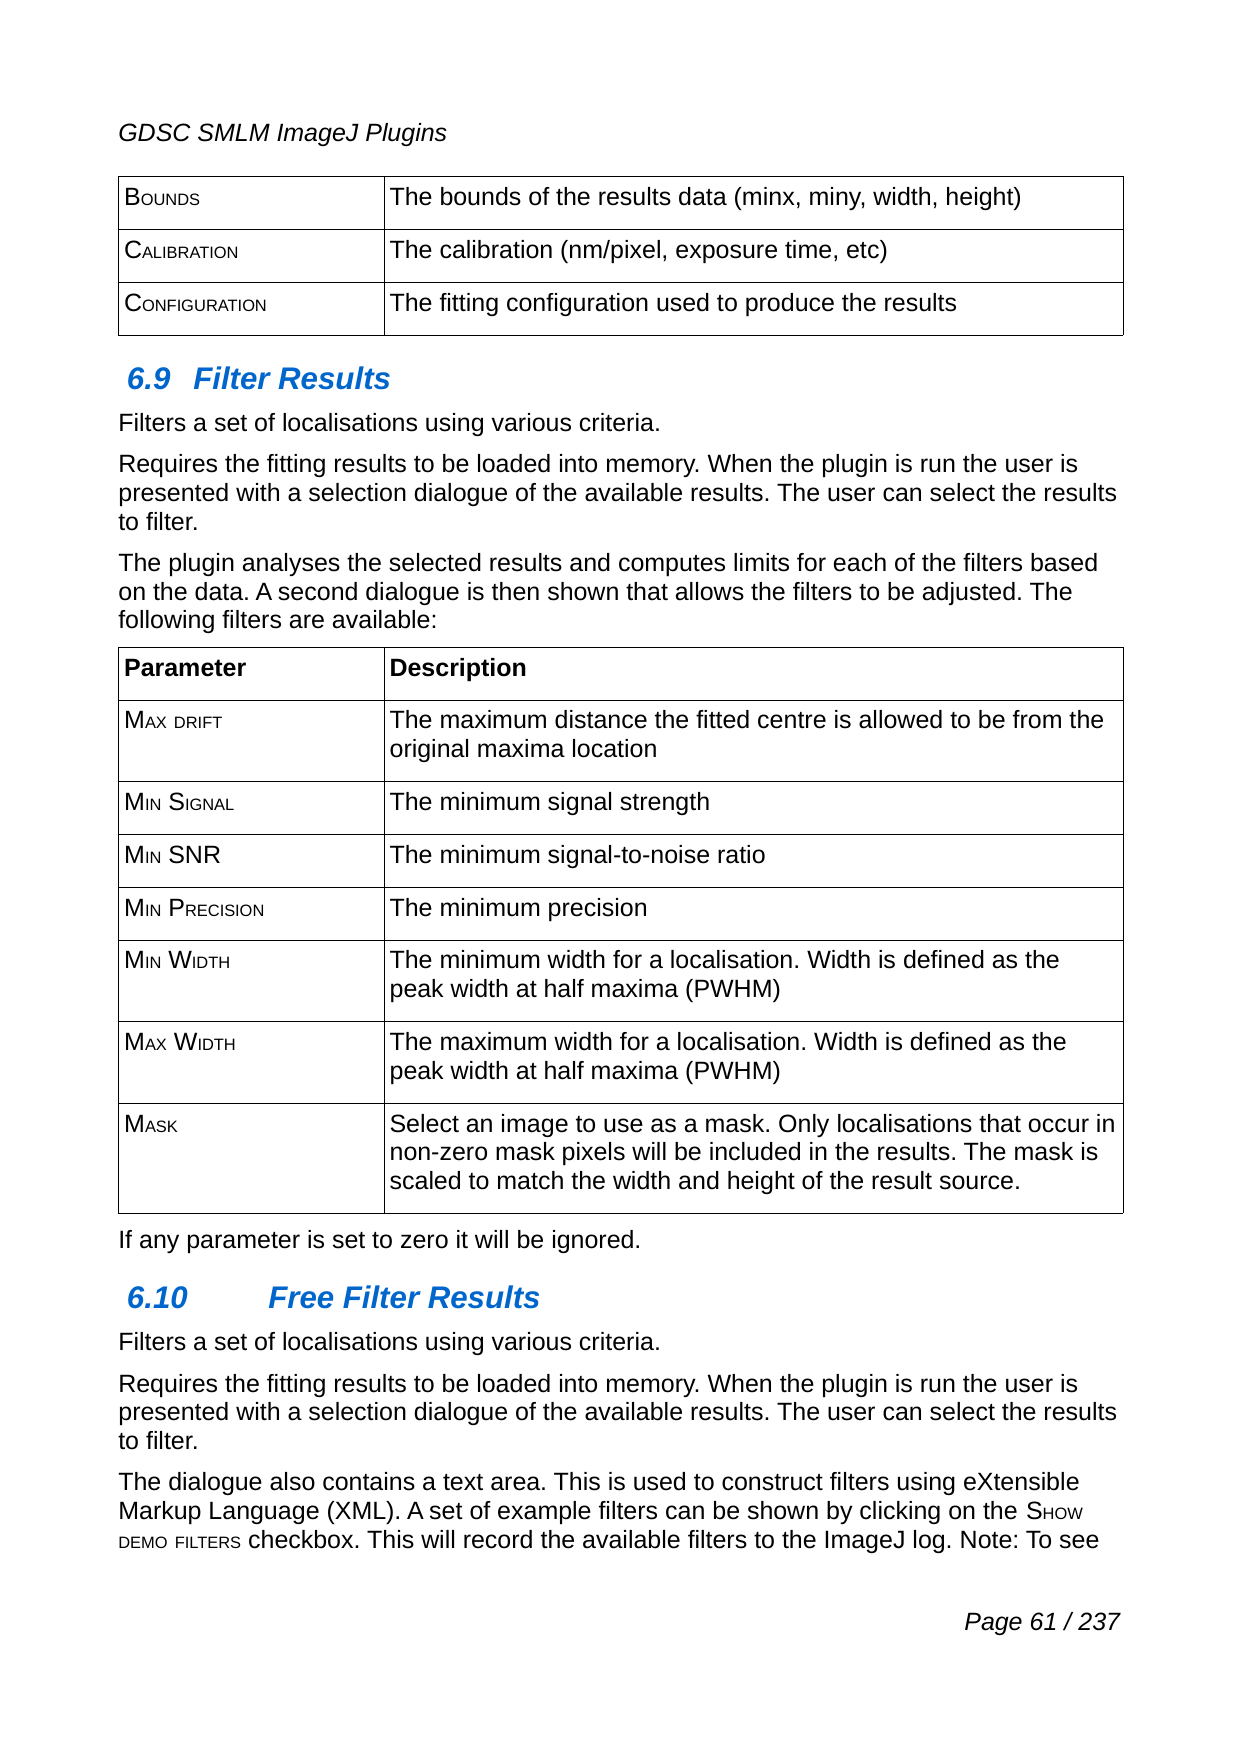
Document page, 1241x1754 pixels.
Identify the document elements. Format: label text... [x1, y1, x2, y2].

table_cell The minimum width for a localisation. Width is defined as the peak width at half maxima (PWHM) [385, 941, 1123, 1021]
text The dialogue also contains a text area. This is used to construct filters using eXtensible Markup Language (XML). A set of example filters can be shown by clicking on the Show demo filters checkbox. This will record the available filters to the ImageJ log. Note: To see [118, 1467, 1122, 1554]
table_cell Select an image to use as a mask. Only localisations that occur in non-zero mask pixels will be included in the results. The mask is scaled to match the width and height of the result source. [385, 1104, 1123, 1213]
table_cell The maximum distance the fitted centre is allowed to be from the original maxima location [385, 701, 1123, 781]
table_cell The minimum signal strength [385, 782, 1123, 834]
table_cell The calibration (nm/pixel, exposure time, etc) [385, 230, 1123, 282]
text The plugin analyses the selected results and computes limits for each of the filters based on the data. A second dialogue is then shown that allows the filters to be adjusted. The following filters are available: [118, 548, 1122, 634]
text Requires the fitting results to be loaded into memory. When the plugin is run the user is presented with a selection dialogue of the available results. The user can select the results to filter. [118, 1369, 1122, 1455]
table_cell Min SNR [119, 835, 384, 887]
table_header Description [385, 648, 1123, 699]
text If any parameter is set to zero it will be ignored. [118, 1226, 1122, 1254]
table_cell Max drift [119, 701, 384, 781]
subtitle Filter Results [118, 360, 1122, 396]
table_cell The minimum signal-to-noise ratio [385, 835, 1123, 887]
table_cell Bounds [119, 177, 384, 229]
text Requires the fitting results to be loaded into memory. When the plugin is run the user is presented with a selection dialogue of the available results. The user can select the results to filter. [118, 449, 1122, 536]
table_cell The maximum width for a localisation. Width is defined as the peak width at half maxima (PWHM) [385, 1022, 1123, 1103]
table_cell Max Width [119, 1022, 384, 1103]
table_cell Min Precision [119, 888, 384, 939]
table_cell Min Signal [119, 782, 384, 834]
table_cell The fitting configuration used to produce the results [385, 283, 1123, 335]
table_cell The minimum precision [385, 888, 1123, 939]
table_cell Calibration [119, 230, 384, 282]
text Filters a set of localisations using various criteria. [118, 408, 1122, 437]
table_cell The bounds of the results data (minx, miny, width, height) [385, 177, 1123, 229]
subtitle Free Filter Results [118, 1279, 1122, 1315]
table_header Parameter [119, 648, 384, 699]
text Filters a set of localisations using various criteria. [118, 1327, 1122, 1356]
table_cell Configuration [119, 283, 384, 335]
table_cell Min Width [119, 941, 384, 1021]
table_cell Mask [119, 1104, 384, 1213]
